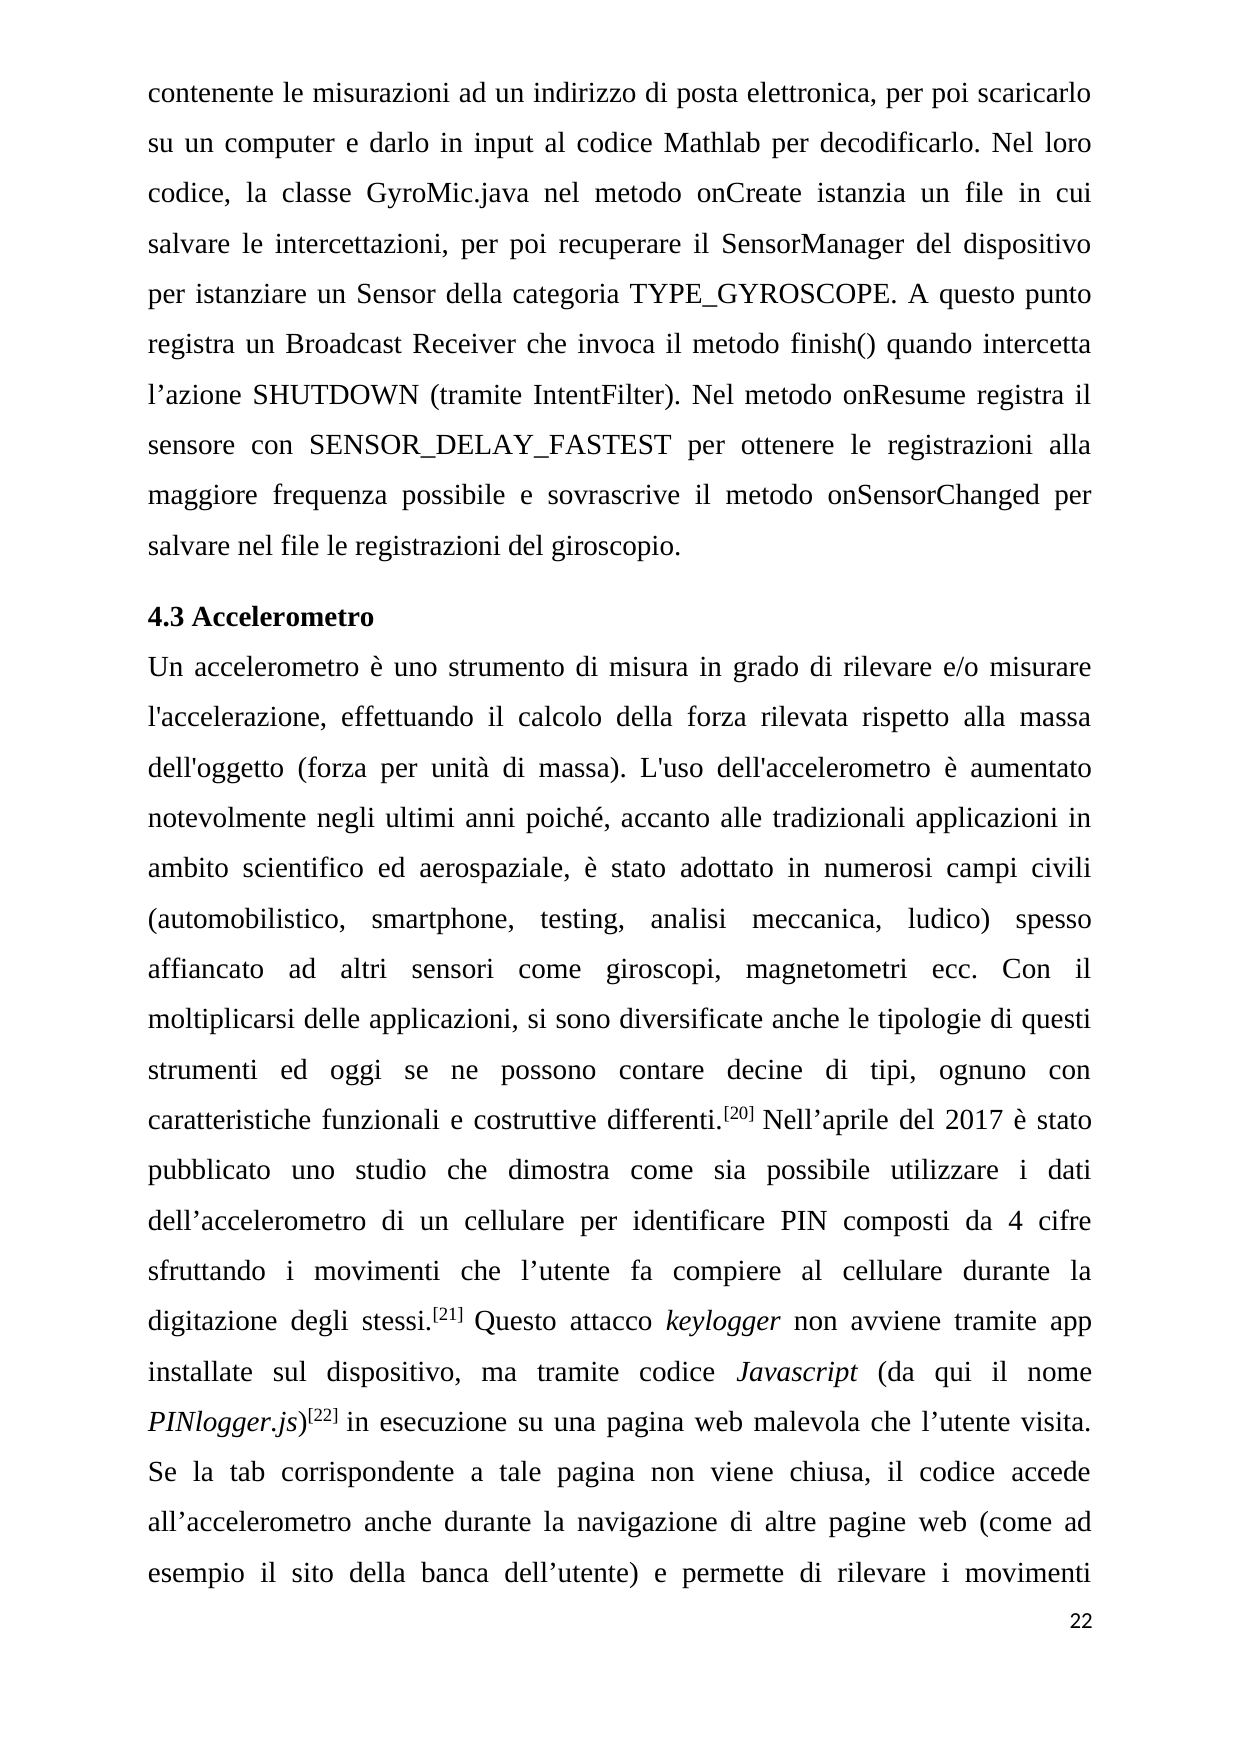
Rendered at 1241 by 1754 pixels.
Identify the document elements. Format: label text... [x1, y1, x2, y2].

text contenente le misurazioni ad un indirizzo di posta elettronica, per poi scaricarlo su un computer e darlo in input al codice Mathlab per decodificarlo. Nel loro codice, la classe GyroMic.java nel metodo onCreate istanzia un file in cui salvare le intercettazioni, per poi recuperare il SensorManager del dispositivo per istanziare un Sensor della categoria TYPE_GYROSCOPE. A questo punto registra un Broadcast Receiver che invoca il metodo finish() quando intercetta l’azione SHUTDOWN (tramite IntentFilter). Nel metodo onResume registra il sensore con SENSOR_DELAY_FASTEST per ottenere le registrazioni alla maggiore frequenza possibile e sovrascrive il metodo onSensorChanged per salvare nel file le registrazioni del giroscopio. [148, 75, 1092, 561]
subtitle 4.3 Accelerometro [148, 599, 1092, 632]
text Un accelerometro è uno strumento di misura in grado di rilevare e/o misurare l'accelerazione, effettuando il calcolo della forza rilevata rispetto alla massa dell'oggetto (forza per unità di massa). L'uso dell'accelerometro è aumentato notevolmente negli ultimi anni poiché, accanto alle tradizionali applicazioni in ambito scientifico ed aerospaziale, è stato adottato in numerosi campi civili (automobilistico, smartphone, testing, analisi meccanica, ludico) spesso affiancato ad altri sensori come giroscopi, magnetometri ecc. Con il moltiplicarsi delle applicazioni, si sono diversificate anche le tipologie di questi strumenti ed oggi se ne possono contare decine di tipi, ognuno con caratteristiche funzionali e costruttive differenti.[20] Nell’aprile del 2017 è stato pubblicato uno studio che dimostra come sia possibile utilizzare i dati dell’accelerometro di un cellulare per identificare PIN composti da 4 cifre sfruttando i movimenti che l’utente fa compiere al cellulare durante la digitazione degli stessi.[21] Questo attacco keylogger non avviene tramite app installate sul dispositivo, ma tramite codice Javascript (da qui il nome PINlogger.js)[22] in esecuzione su una pagina web malevola che l’utente visita. Se la tab corrispondente a tale pagina non viene chiusa, il codice accede all’accelerometro anche durante la navigazione di altre pagine web (come ad esempio il sito della banca dell’utente) e permette di rilevare i movimenti [148, 649, 1092, 1588]
